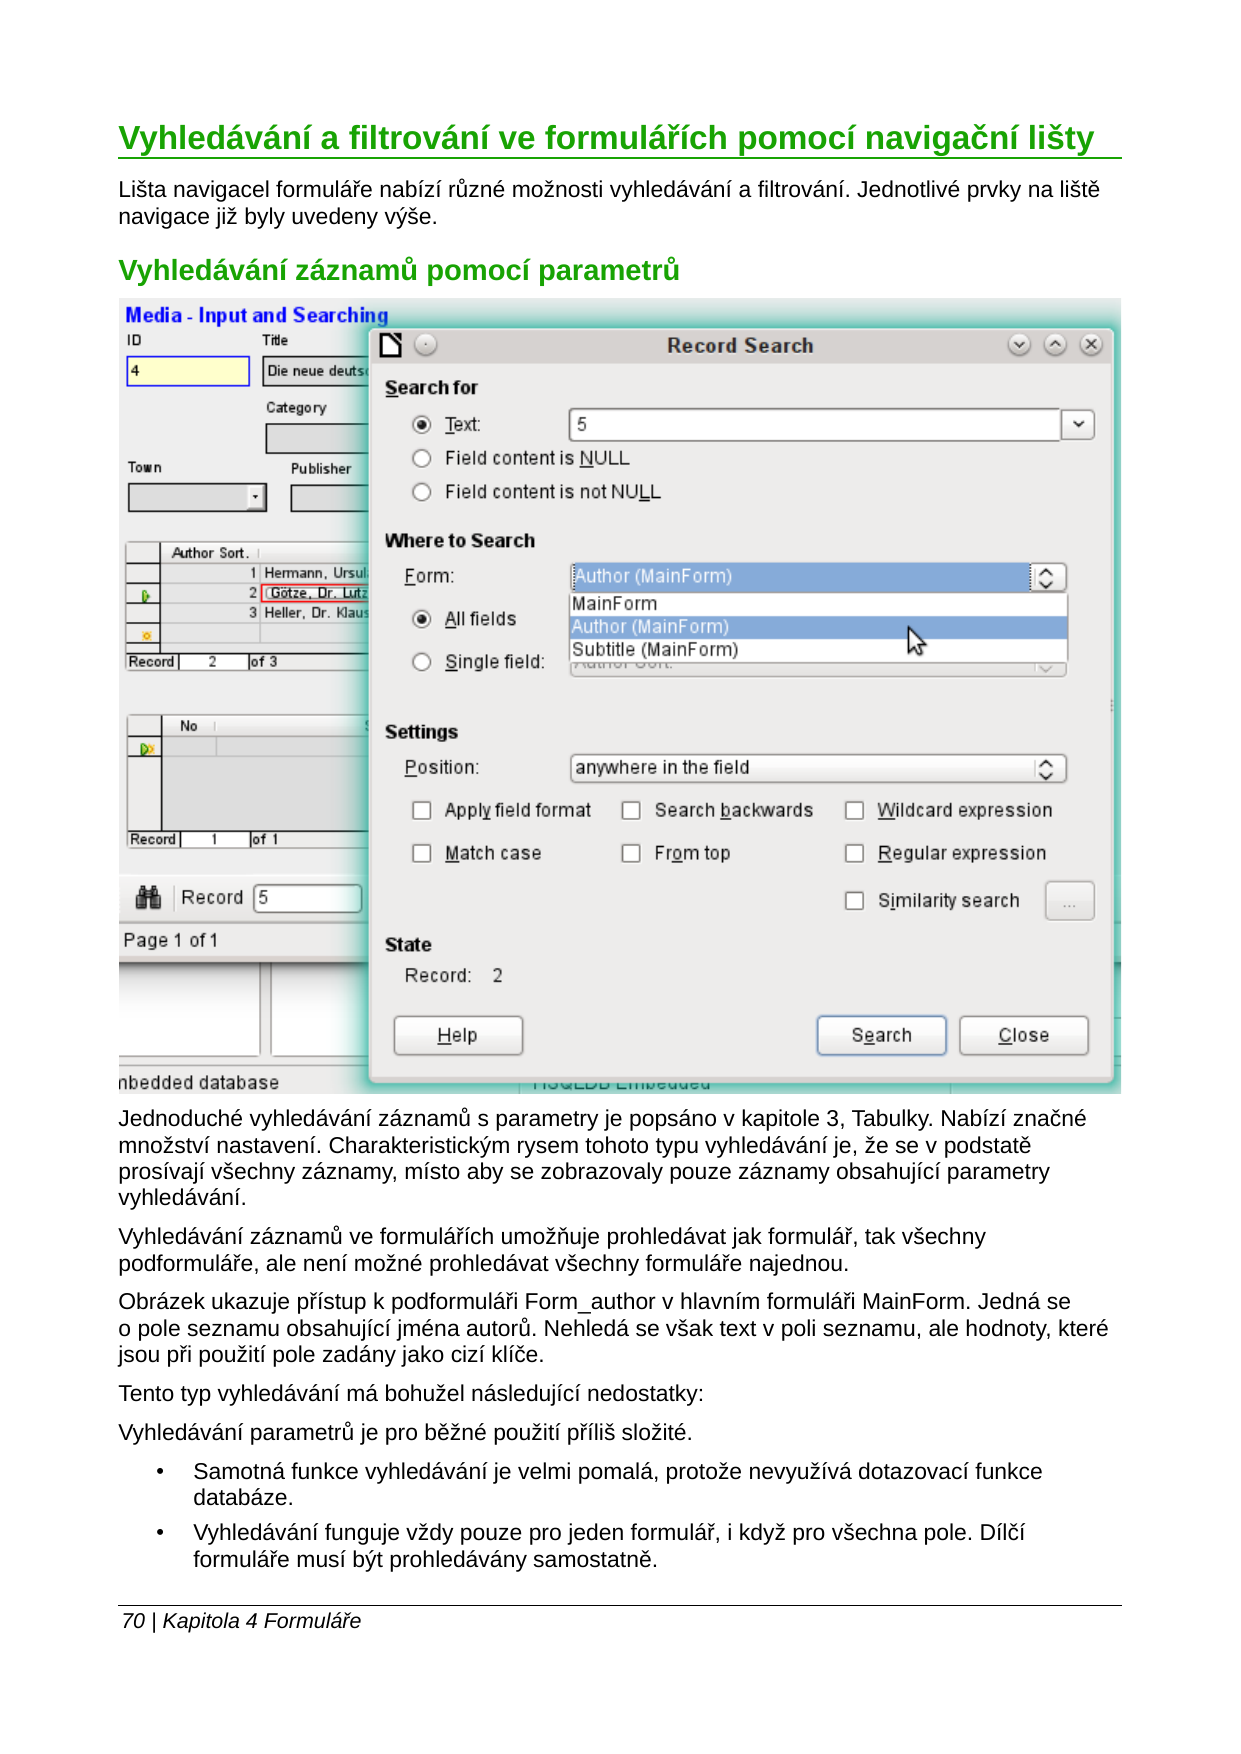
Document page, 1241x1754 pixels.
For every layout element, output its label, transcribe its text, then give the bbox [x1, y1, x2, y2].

text Tento typ vyhledávání má bohužel následující nedostatky: [118, 1380, 1122, 1406]
text Obrázek ukazuje přístup k podformuláři Form_author v hlavním formuláři MainForm. Jedná se o pole seznamu obsahující jména autorů. Nehledá se však text v poli seznamu, ale hodnoty, které jsou při použití pole zadány jako cizí klíče. [118, 1288, 1122, 1367]
picture [119, 298, 1122, 1094]
text Lišta navigacel formuláře nabízí různé možnosti vyhledávání a filtrování. Jednotlivé prvky na liště navigace již byly uvedeny výše. [118, 176, 1122, 229]
list Vyhledávání funguje vždy pouze pro jeden formulář, i když pro všechna pole. Dílčí formuláře musí být prohledávány samostatně. [156, 1519, 1122, 1572]
text Vyhledávání záznamů ve formulářích umožňuje prohledávat jak formulář, tak všechny podformuláře, ale není možné prohledávat všechny formuláře najednou. [118, 1223, 1122, 1276]
subtitle Vyhledávání a filtrování ve formulářích pomocí navigační lišty [118, 118, 1122, 157]
text Jednoduché vyhledávání záznamů s parametry je popsáno v kapitole 3, Tabulky. Nabízí značné množství nastavení. Charakteristickým rysem tohoto typu vyhledávání je, že se v podstatě prosívají všechny záznamy, místo aby se zobrazovaly pouze záznamy obsahující parametry vyhledávání. [118, 1105, 1122, 1211]
subtitle Vyhledávání záznamů pomocí parametrů [118, 253, 1122, 286]
text Vyhledávání parametrů je pro běžné použití příliš složité. [118, 1419, 1122, 1445]
list Samotná funkce vyhledávání je velmi pomalá, protože nevyužívá dotazovací funkce databáze. [156, 1458, 1122, 1510]
